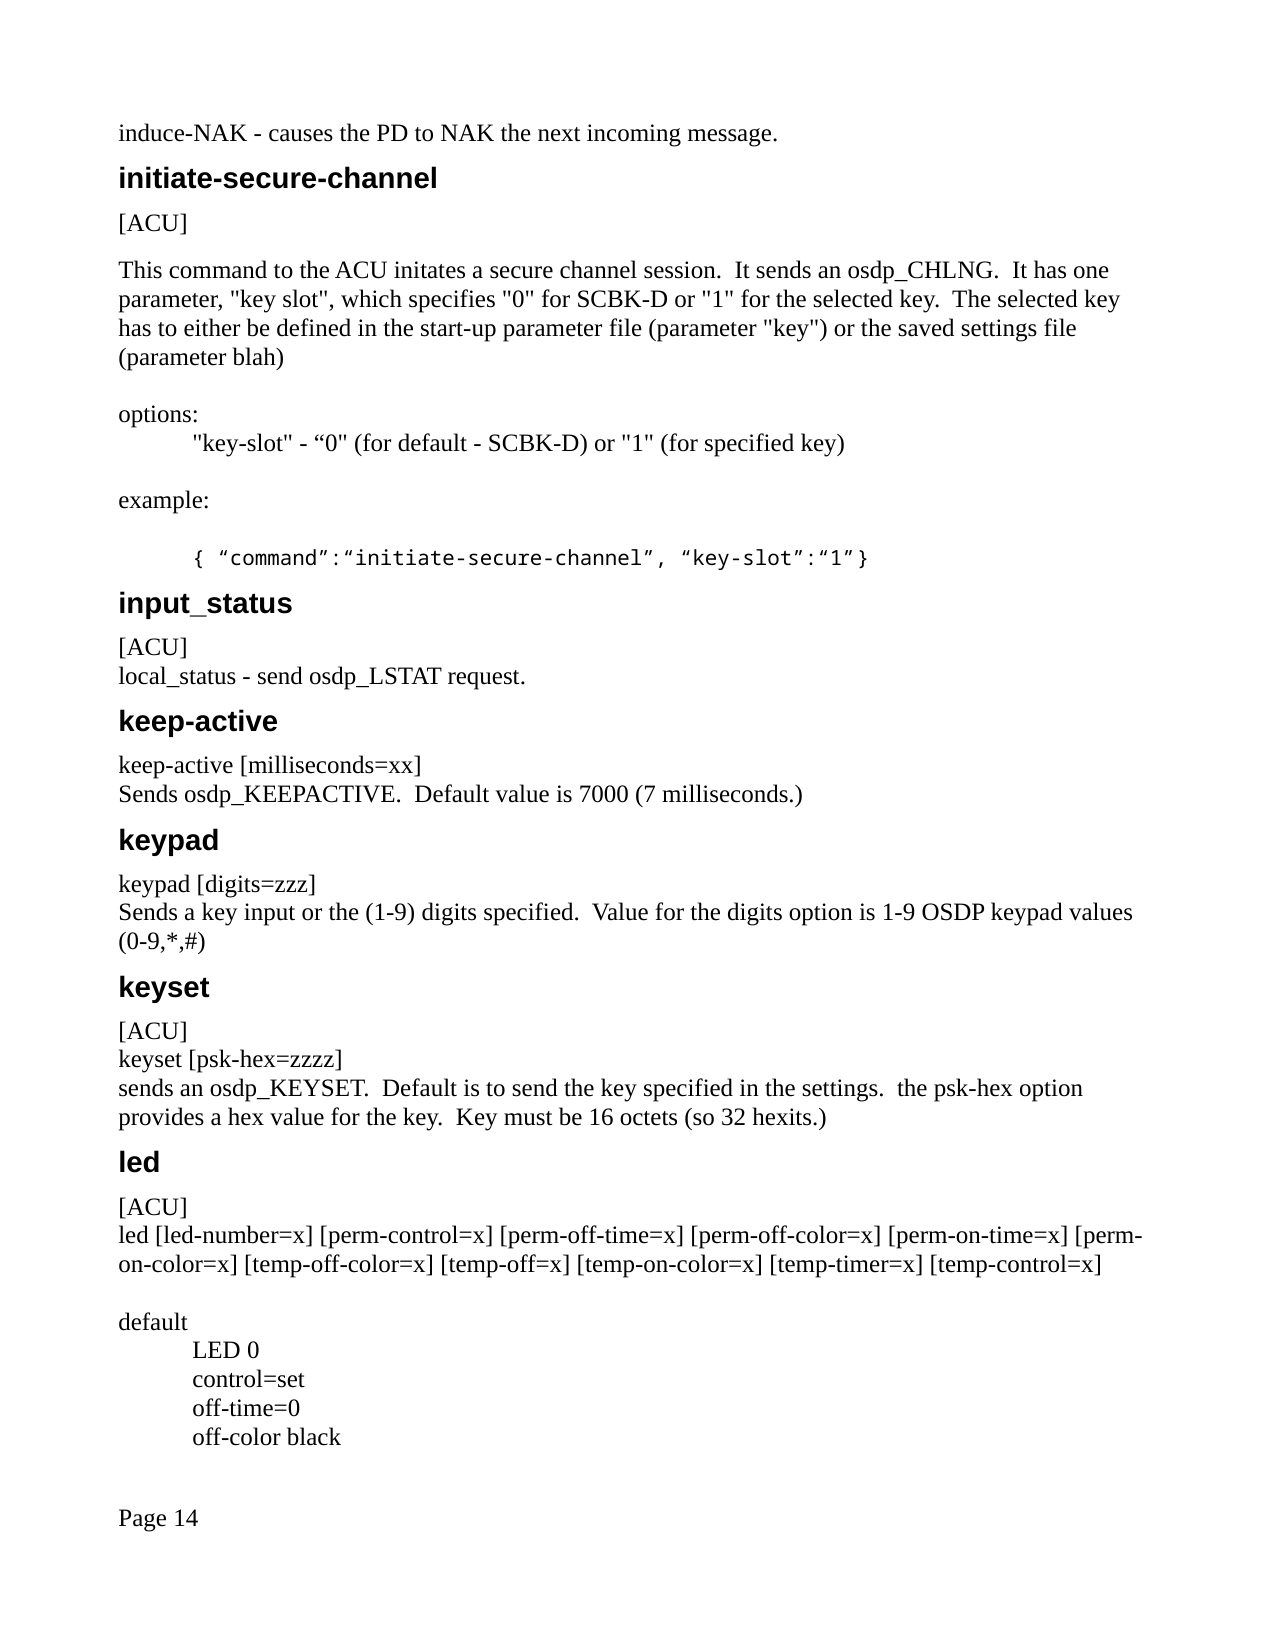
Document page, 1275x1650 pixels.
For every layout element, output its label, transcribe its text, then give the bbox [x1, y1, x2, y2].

text local_status - send osdp_LSTAT request. [118, 661, 1157, 689]
text [ACU] [118, 1192, 1157, 1220]
text [ACU] [118, 1016, 1157, 1044]
subtitle keypad [118, 822, 1157, 856]
text keep-active [milliseconds=xx] [118, 750, 1157, 779]
text This command to the ACU initates a secure channel session. It sends an osdp_CHLNG. It has one parameter, "key slot", which specifies "0" for SCBK-D or "1" for the selected key. The selected key has to either be defined in the start-up parameter file (parameter "key") or the saved settings file (parameter blah) [118, 255, 1157, 370]
text control=set [118, 1364, 1157, 1393]
subtitle initiate-secure-channel [118, 161, 1157, 195]
subtitle keep-active [118, 704, 1157, 738]
subtitle led [118, 1145, 1157, 1179]
text [ACU] [118, 208, 1157, 236]
text keyset [psk-hex=zzzz] [118, 1044, 1157, 1073]
text default [118, 1307, 1157, 1335]
text sends an osdp_KEYSET. Default is to send the key specified in the settings. the psk-hex option provides a hex value for the key. Key must be 16 octets (so 32 hexits.) [118, 1073, 1157, 1131]
text [ACU] [118, 632, 1157, 661]
subtitle input_status [118, 586, 1157, 619]
subtitle keyset [118, 969, 1157, 1003]
text example: [118, 485, 1157, 514]
text Sends osdp_KEEPACTIVE. Default value is 7000 (7 milliseconds.) [118, 779, 1157, 808]
text LED 0 [118, 1335, 1157, 1364]
text Sends a key input or the (1-9) digits specified. Value for the digits option is 1-9 OSDP keypad values (0-9,*,#) [118, 897, 1157, 955]
text "key-slot" - “0" (for default - SCBK-D) or "1" (for specified key) [118, 428, 1157, 457]
text induce-NAK - causes the PD to NAK the next incoming message. [118, 118, 1157, 147]
text { “command”:“initiate-secure-channel”, “key-slot”:“1” } [118, 543, 1157, 571]
text keypad [digits=zzz] [118, 869, 1157, 897]
text led [led-number=x] [perm-control=x] [perm-off-time=x] [perm-off-color=x] [perm-on-time=x] [perm-on-color=x] [temp-off-color=x] [temp-off=x] [temp-on-color=x] [temp-timer=x] [temp-control=x] [118, 1220, 1157, 1278]
text off-time=0 [118, 1393, 1157, 1422]
text options: [118, 399, 1157, 428]
text off-color black [118, 1422, 1157, 1450]
